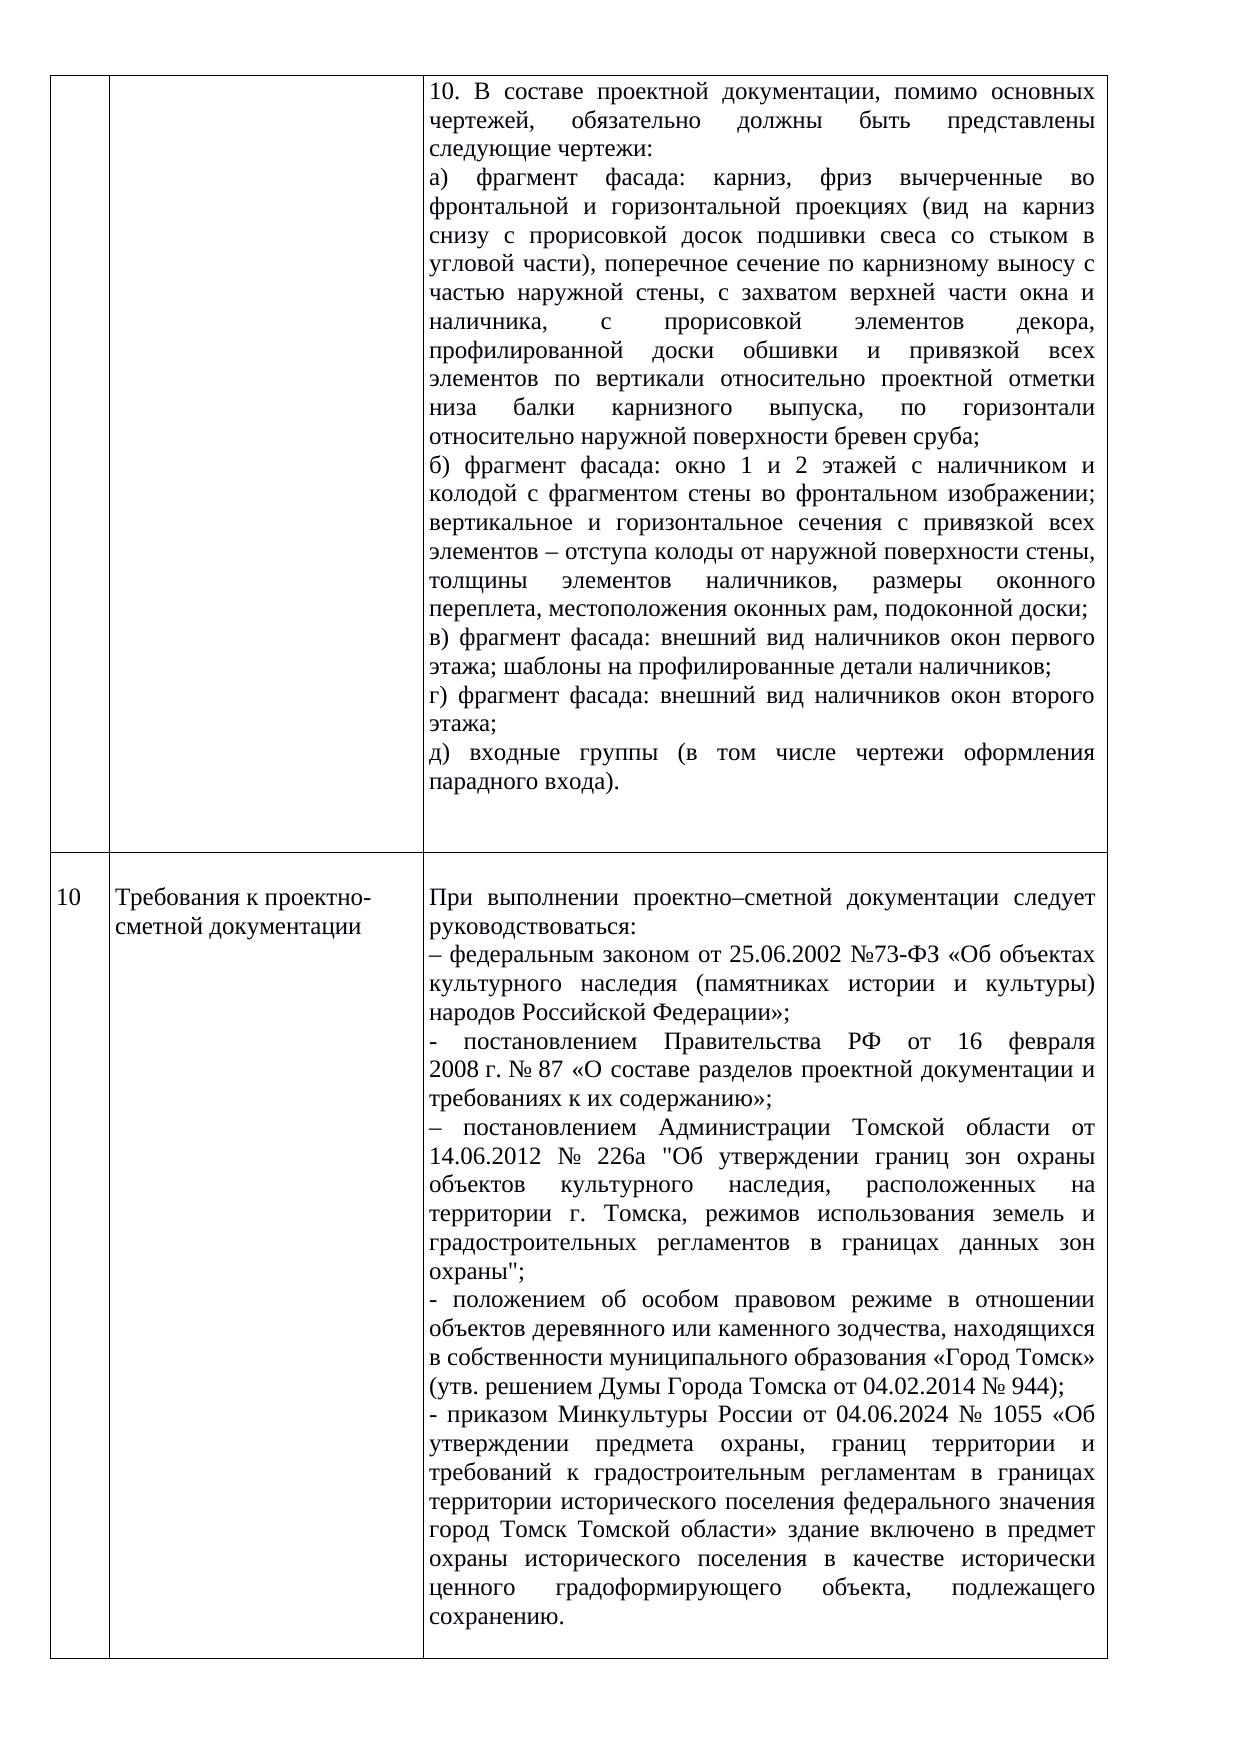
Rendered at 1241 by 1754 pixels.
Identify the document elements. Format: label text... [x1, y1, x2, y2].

table_cell 10 [51, 853, 109, 1658]
table_cell [110, 76, 423, 852]
table_cell [51, 76, 109, 852]
table_cell Требования к проектно-сметной документации [110, 853, 423, 1658]
table_cell При выполнении проектно–сметной документации следует руководствоваться: – федеральным законом от 25.06.2002 №73-ФЗ «Об объектах культурного наследия (памятниках истории и культуры) народов Российской Федерации»; - постановлением Правительства РФ от 16 февраля 2008 г. № 87 «О составе разделов проектной документации и требованиях к их содержанию»; – постановлением Администрации Томской области от 14.06.2012 № 226а "Об утверждении границ зон охраны объектов культурного наследия, расположенных на территории г. Томска, режимов использования земель и градостроительных регламентов в границах данных зон охраны"; - положением об особом правовом режиме в отношении объектов деревянного или каменного зодчества, находящихся в собственности муниципального образования «Город Томск» (утв. решением Думы Города Томска от 04.02.2014 № 944); - приказом Минкультуры России от 04.06.2024 № 1055 «Об утверждении предмета охраны, границ территории и требований к градостроительным регламентам в границах территории исторического поселения федерального значения город Томск Томской области» здание включено в предмет охраны исторического поселения в качестве исторически ценного градоформирующего объекта, подлежащего сохранению. [424, 853, 1107, 1658]
table_cell 10. В составе проектной документации, помимо основных чертежей, обязательно должны быть представлены следующие чертежи: а) фрагмент фасада: карниз, фриз вычерченные во фронтальной и горизонтальной проекциях (вид на карниз снизу с прорисовкой досок подшивки свеса со стыком в угловой части), поперечное сечение по карнизному выносу с частью наружной стены, с захватом верхней части окна и наличника, с прорисовкой элементов декора, профилированной доски обшивки и привязкой всех элементов по вертикали относительно проектной отметки низа балки карнизного выпуска, по горизонтали относительно наружной поверхности бревен сруба; б) фрагмент фасада: окно 1 и 2 этажей с наличником и колодой с фрагментом стены во фронтальном изображении; вертикальное и горизонтальное сечения с привязкой всех элементов – отступа колоды от наружной поверхности стены, толщины элементов наличников, размеры оконного переплета, местоположения оконных рам, подоконной доски; в) фрагмент фасада: внешний вид наличников окон первого этажа; шаблоны на профилированные детали наличников; г) фрагмент фасада: внешний вид наличников окон второго этажа; д) входные группы (в том числе чертежи оформления парадного входа). [424, 76, 1107, 852]
